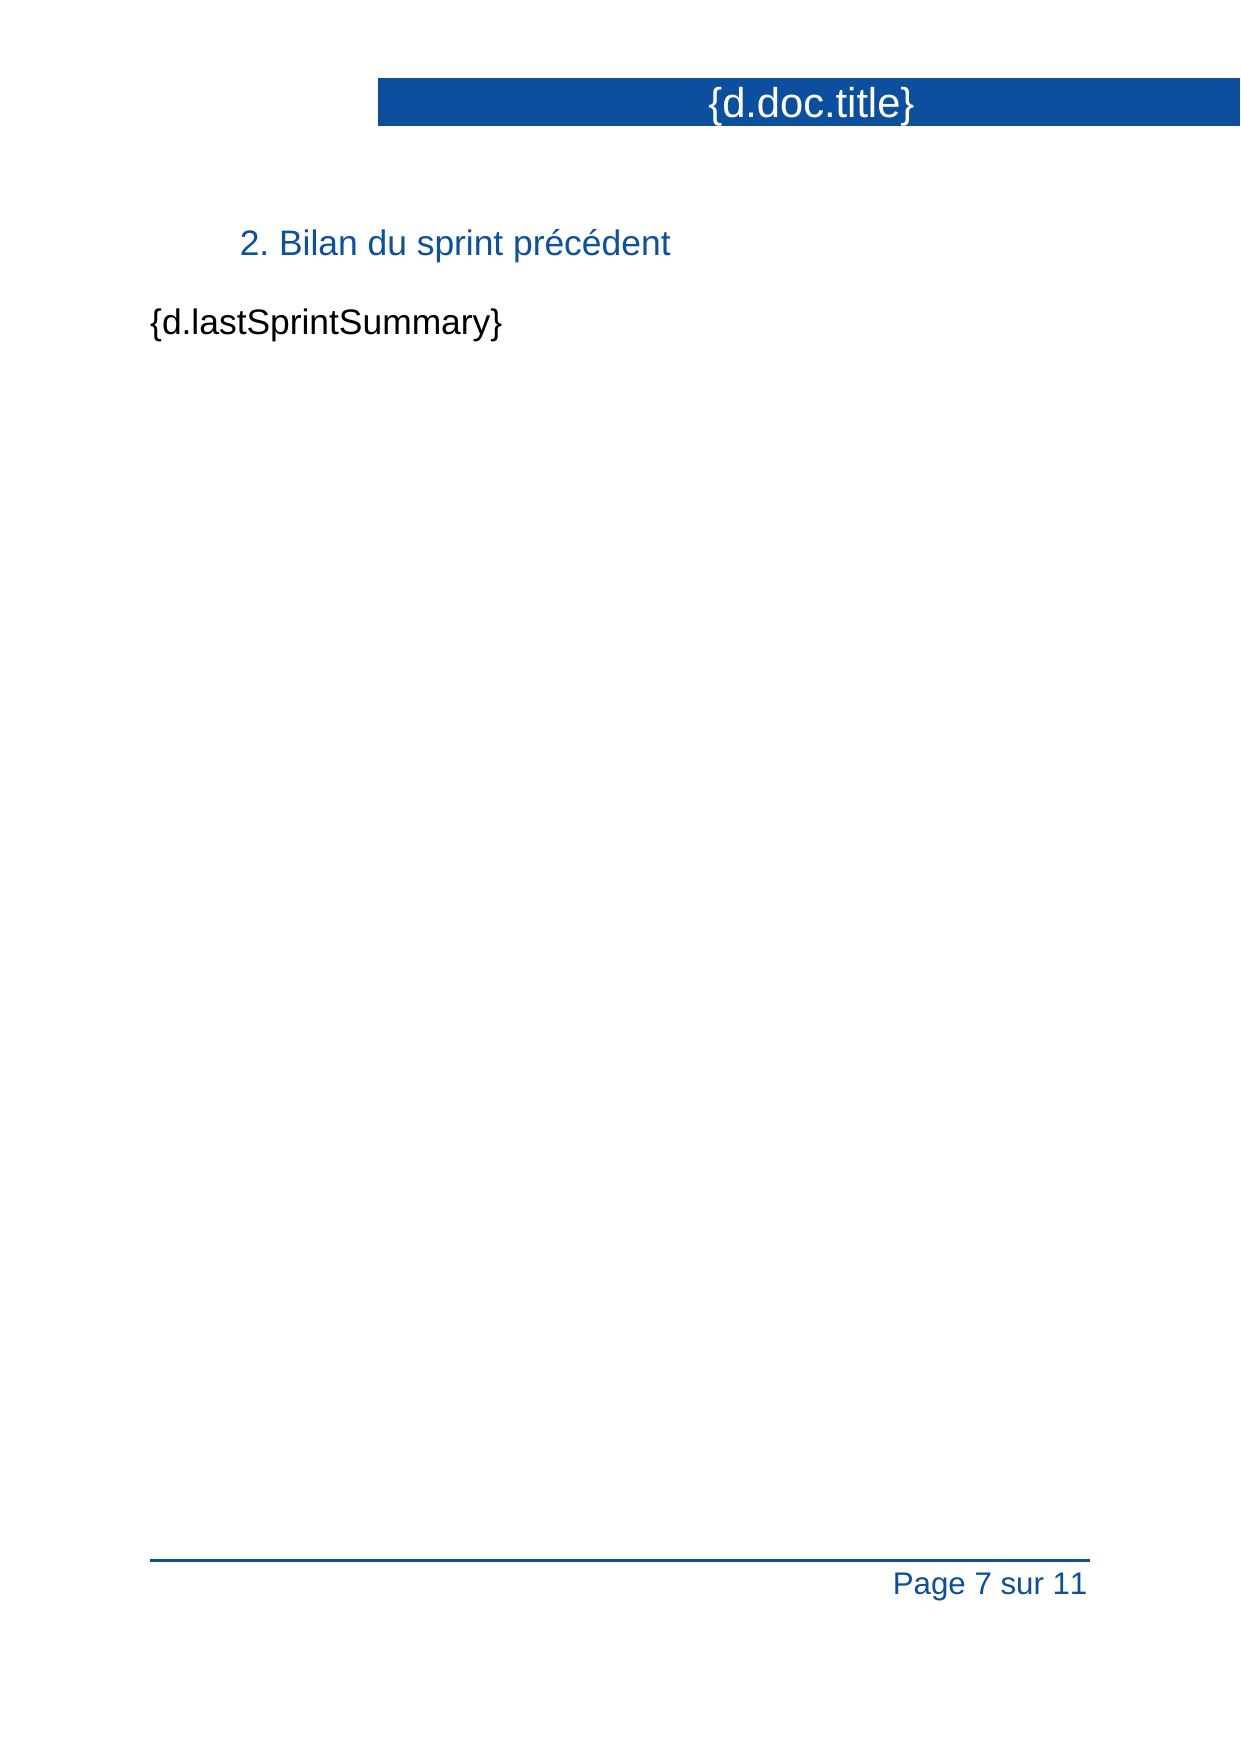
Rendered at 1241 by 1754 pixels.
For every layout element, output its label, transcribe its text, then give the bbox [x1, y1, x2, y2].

text {d.lastSprintSummary} [150, 301, 1069, 342]
subtitle 2. Bilan du sprint précédent [239, 222, 1090, 263]
